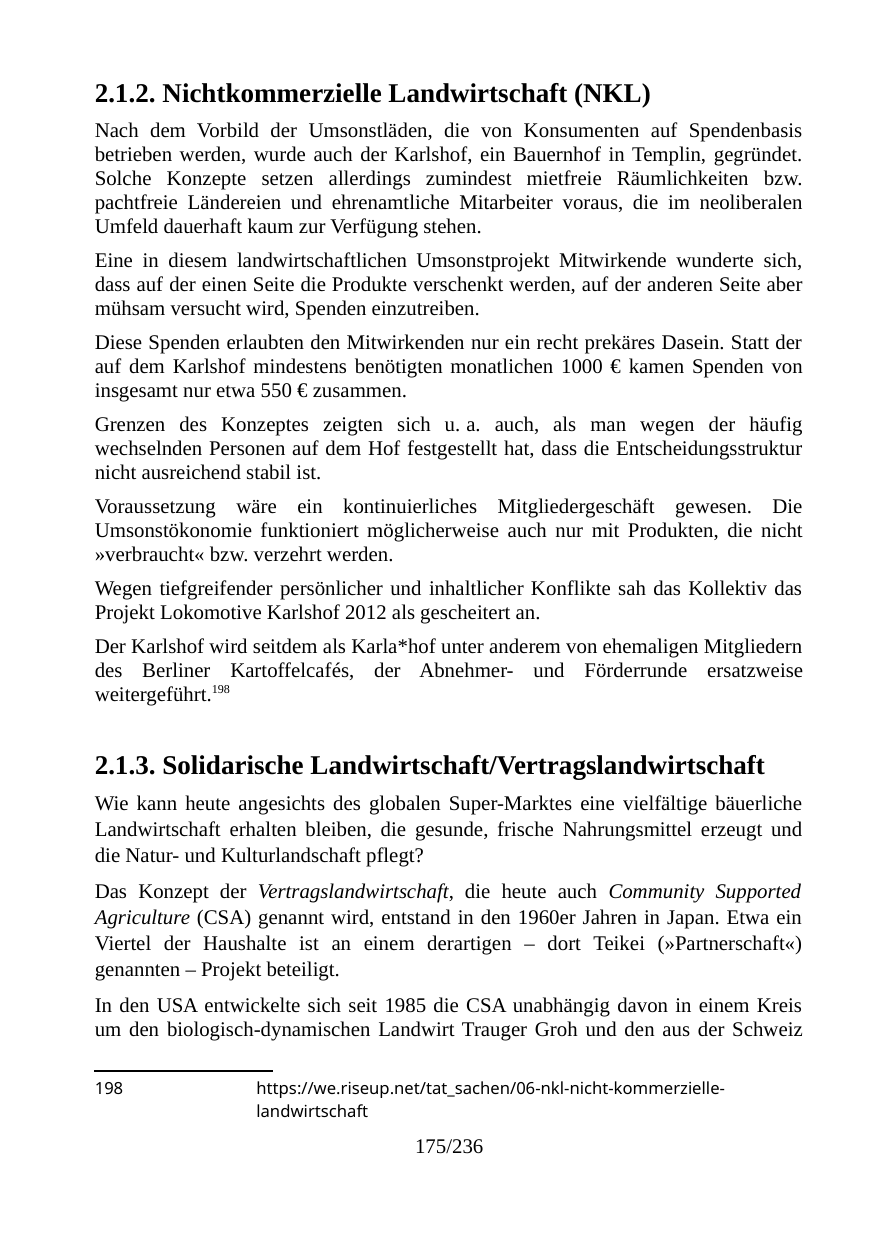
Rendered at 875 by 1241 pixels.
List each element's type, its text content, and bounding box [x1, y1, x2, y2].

text Grenzen des Konzeptes zeigten sich u. a. auch, als man wegen der häufig wechselnden Personen auf dem Hof festgestellt hat, dass die Entscheidungsstruktur nicht ausreichend stabil ist. [94, 412, 803, 484]
text https://we.riseup.net/tat_sachen/06-nkl-nicht-kommerzielle-landwirtschaft [94, 1077, 803, 1122]
text Nach dem Vorbild der Umsonstläden, die von Konsumenten auf Spendenbasis betrieben werden, wurde auch der Karlshof, ein Bauernhof in Templin, gegründet. Solche Konzepte setzen allerdings zumindest mietfreie Räumlichkeiten bzw. pachtfreie Ländereien und ehrenamtliche Mitarbeiter voraus, die im neoliberalen Umfeld dauerhaft kaum zur Verfügung stehen. [94, 118, 803, 238]
text 2.1.2. Nichtkommerzielle Landwirtschaft (NKL) [94, 77, 803, 108]
text Der Karlshof wird seitdem als Karla*hof unter anderem von ehemaligen Mitgliedern des Berliner Kartoffelcafés, der Abnehmer- und Förderrunde ersatzweise weitergeführt. [94, 634, 803, 706]
text Das Konzept der Vertragslandwirtschaft, die heute auch Community Supported Agriculture (CSA) genannt wird, entstand in den 1960er Jahren in Japan. Etwa ein Viertel der Haushalte ist an einem derartigen – dort Teikei (»Partnerschaft«) genannten – Projekt beteiligt. [94, 879, 803, 983]
text Wie kann heute angesichts des globalen Super-Marktes eine vielfältige bäuerliche Landwirtschaft erhalten bleiben, die gesunde, frische Nahrungsmittel erzeugt und die Natur- und Kulturlandschaft pflegt? [94, 790, 803, 869]
text 2.1.3. Solidarische Landwirtschaft/Vertragslandwirtschaft [94, 749, 803, 781]
text In den USA entwickelte sich seit 1985 die CSA unabhängig davon in einem Kreis um den biologisch-dynamischen Landwirt Trauger Groh und den aus der Schweiz [94, 993, 803, 1041]
text Wegen tiefgreifender persönlicher und inhaltlicher Konflikte sah das Kollektiv das Projekt Lokomotive Karlshof 2012 als gescheitert an. [94, 576, 803, 624]
text Diese Spenden erlaubten den Mitwirkenden nur ein recht prekäres Dasein. Statt der auf dem Karlshof mindestens benötigten monatlichen 1000 € kamen Spenden von insgesamt nur etwa 550 € zusammen. [94, 330, 803, 402]
text Eine in diesem landwirtschaftlichen Umsonstprojekt Mitwirkende wunderte sich, dass auf der einen Seite die Produkte verschenkt werden, auf der anderen Seite aber mühsam versucht wird, Spenden einzutreiben. [94, 248, 803, 320]
text Voraussetzung wäre ein kontinuierliches Mitgliedergeschäft gewesen. Die Umsonstökonomie funktioniert möglicherweise auch nur mit Produkten, die nicht »verbraucht« bzw. verzehrt werden. [94, 494, 803, 566]
